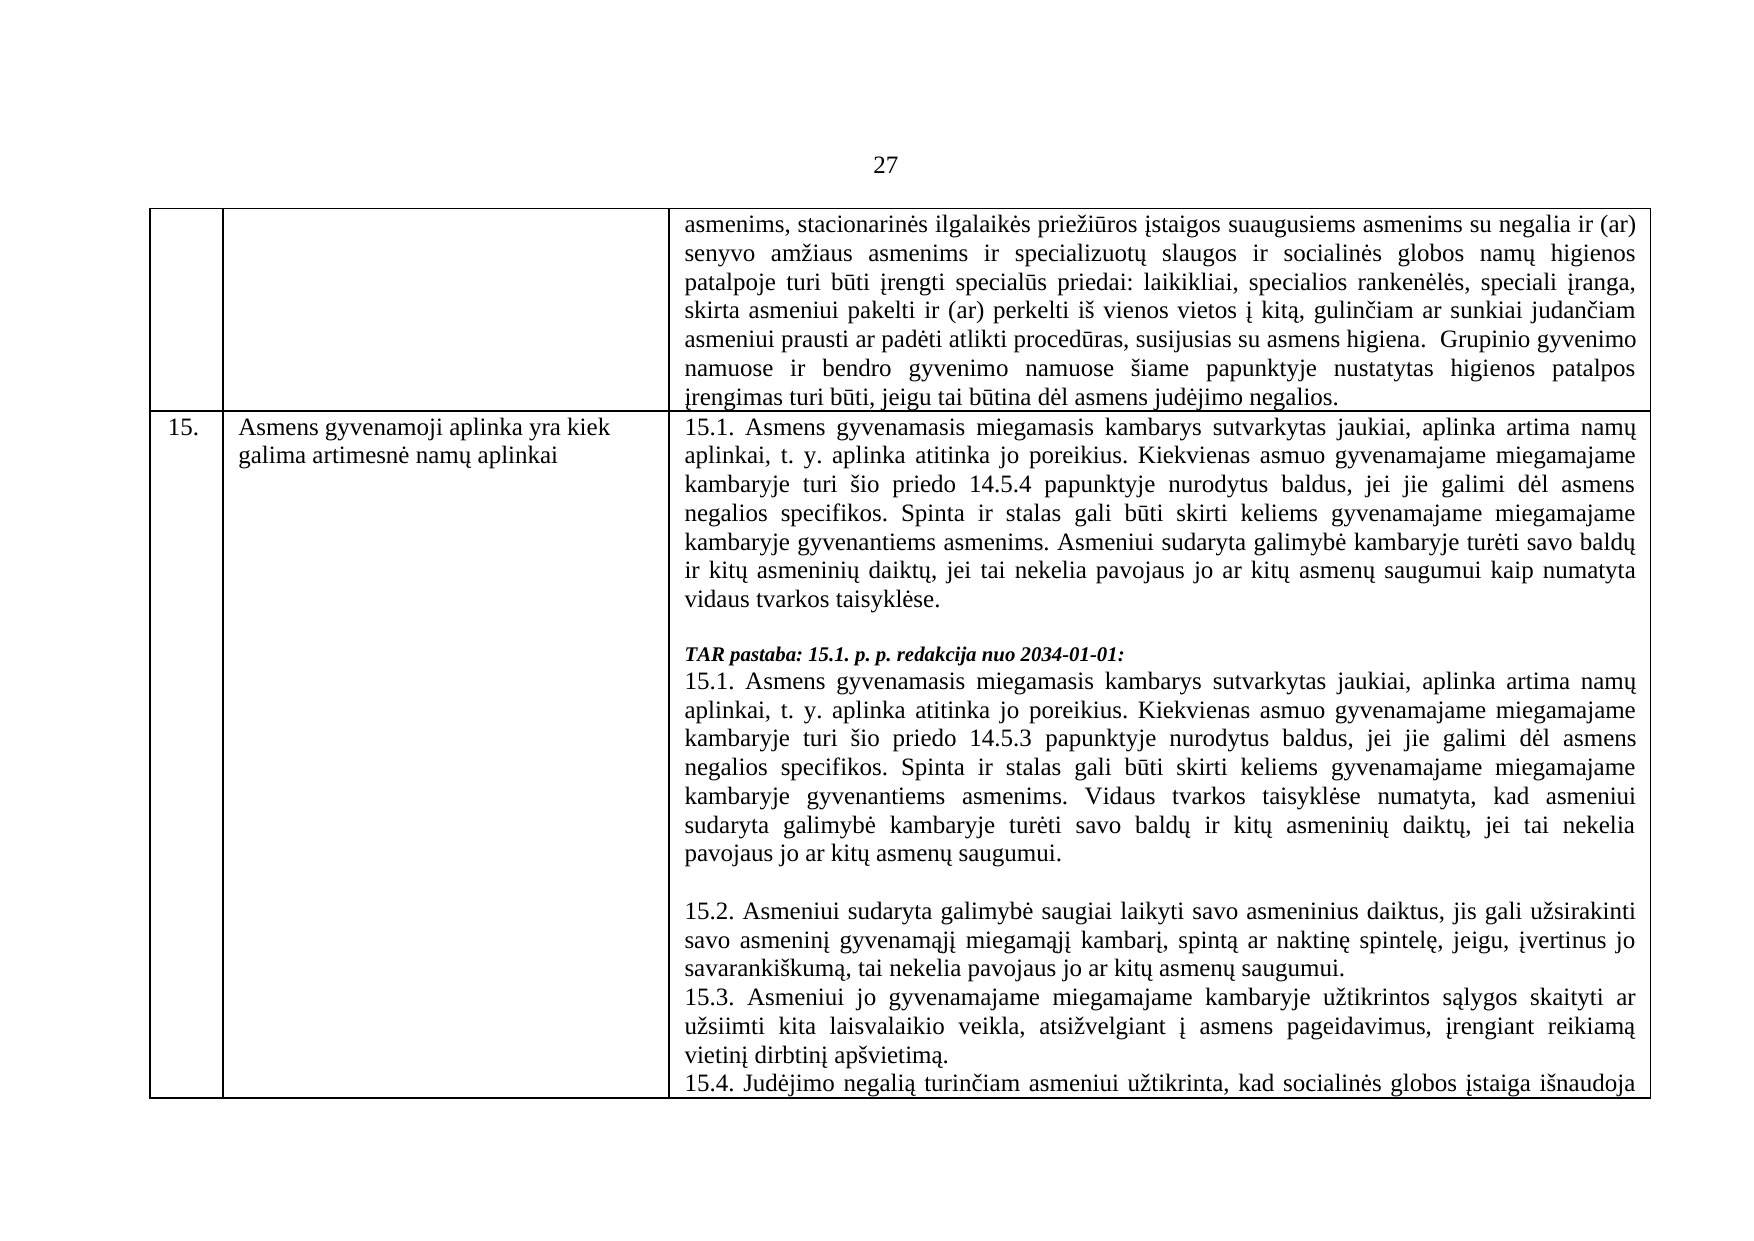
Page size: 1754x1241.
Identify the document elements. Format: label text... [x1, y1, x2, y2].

table_cell [1651, 208, 1656, 410]
table_cell [151, 209, 222, 410]
table_cell 15.1. Asmens gyvenamasis miegamasis kambarys sutvarkytas jaukiai, aplinka artima namų aplinkai, t. y. aplinka atitinka jo poreikius. Kiekvienas asmuo gyvenamajame miegamajame kambaryje turi šio priedo 14.5.4 papunktyje nurodytus baldus, jei jie galimi dėl asmens negalios specifikos. Spinta ir stalas gali būti skirti keliems gyvenamajame miegamajame kambaryje gyvenantiems asmenims. Asmeniui sudaryta galimybė kambaryje turėti savo baldų ir kitų asmeninių daiktų, jei tai nekelia pavojaus jo ar kitų asmenų saugumui kaip numatyta vidaus tvarkos taisyklėse. TAR pastaba: 15.1. p. p. redakcija nuo 2034-01-01: 15.1. Asmens gyvenamasis miegamasis kambarys sutvarkytas jaukiai, aplinka artima namų aplinkai, t. y. aplinka atitinka jo poreikius. Kiekvienas asmuo gyvenamajame miegamajame kambaryje turi šio priedo 14.5.3 papunktyje nurodytus baldus, jei jie galimi dėl asmens negalios specifikos. Spinta ir stalas gali būti skirti keliems gyvenamajame miegamajame kambaryje gyvenantiems asmenims. Vidaus tvarkos taisyklėse numatyta, kad asmeniui sudaryta galimybė kambaryje turėti savo baldų ir kitų asmeninių daiktų, jei tai nekelia pavojaus jo ar kitų asmenų saugumui. 15.2. Asmeniui sudaryta galimybė saugiai laikyti savo asmeninius daiktus, jis gali užsirakinti savo asmeninį gyvenamąjį miegamąjį kambarį, spintą ar naktinę spintelę, jeigu, įvertinus jo savarankiškumą, tai nekelia pavojaus jo ar kitų asmenų saugumui. 15.3. Asmeniui jo gyvenamajame miegamajame kambaryje užtikrintos sąlygos skaityti ar užsiimti kita laisvalaikio veikla, atsižvelgiant į asmens pageidavimus, įrengiant reikiamą vietinį dirbtinį apšvietimą. 15.4. Judėjimo negalią turinčiam asmeniui užtikrinta, kad socialinės globos įstaiga išnaudoja [670, 412, 1650, 1097]
table_cell asmenims, stacionarinės ilgalaikės priežiūros įstaigos suaugusiems asmenims su negalia ir (ar) senyvo amžiaus asmenims ir specializuotų slaugos ir socialinės globos namų higienos patalpoje turi būti įrengti specialūs priedai: laikikliai, specialios rankenėlės, speciali įranga, skirta asmeniui pakelti ir (ar) perkelti iš vienos vietos į kitą, gulinčiam ar sunkiai judančiam asmeniui prausti ar padėti atlikti procedūras, susijusias su asmens higiena. Grupinio gyvenimo namuose ir bendro gyvenimo namuose šiame papunktyje nustatytas higienos patalpos įrengimas turi būti, jeigu tai būtina dėl asmens judėjimo negalios. [670, 209, 1650, 410]
table_cell 15. [151, 412, 222, 1097]
table_cell [1651, 410, 1656, 1097]
table_cell [224, 209, 668, 410]
table_cell Asmens gyvenamoji aplinka yra kiek galima artimesnė namų aplinkai [224, 412, 668, 1097]
